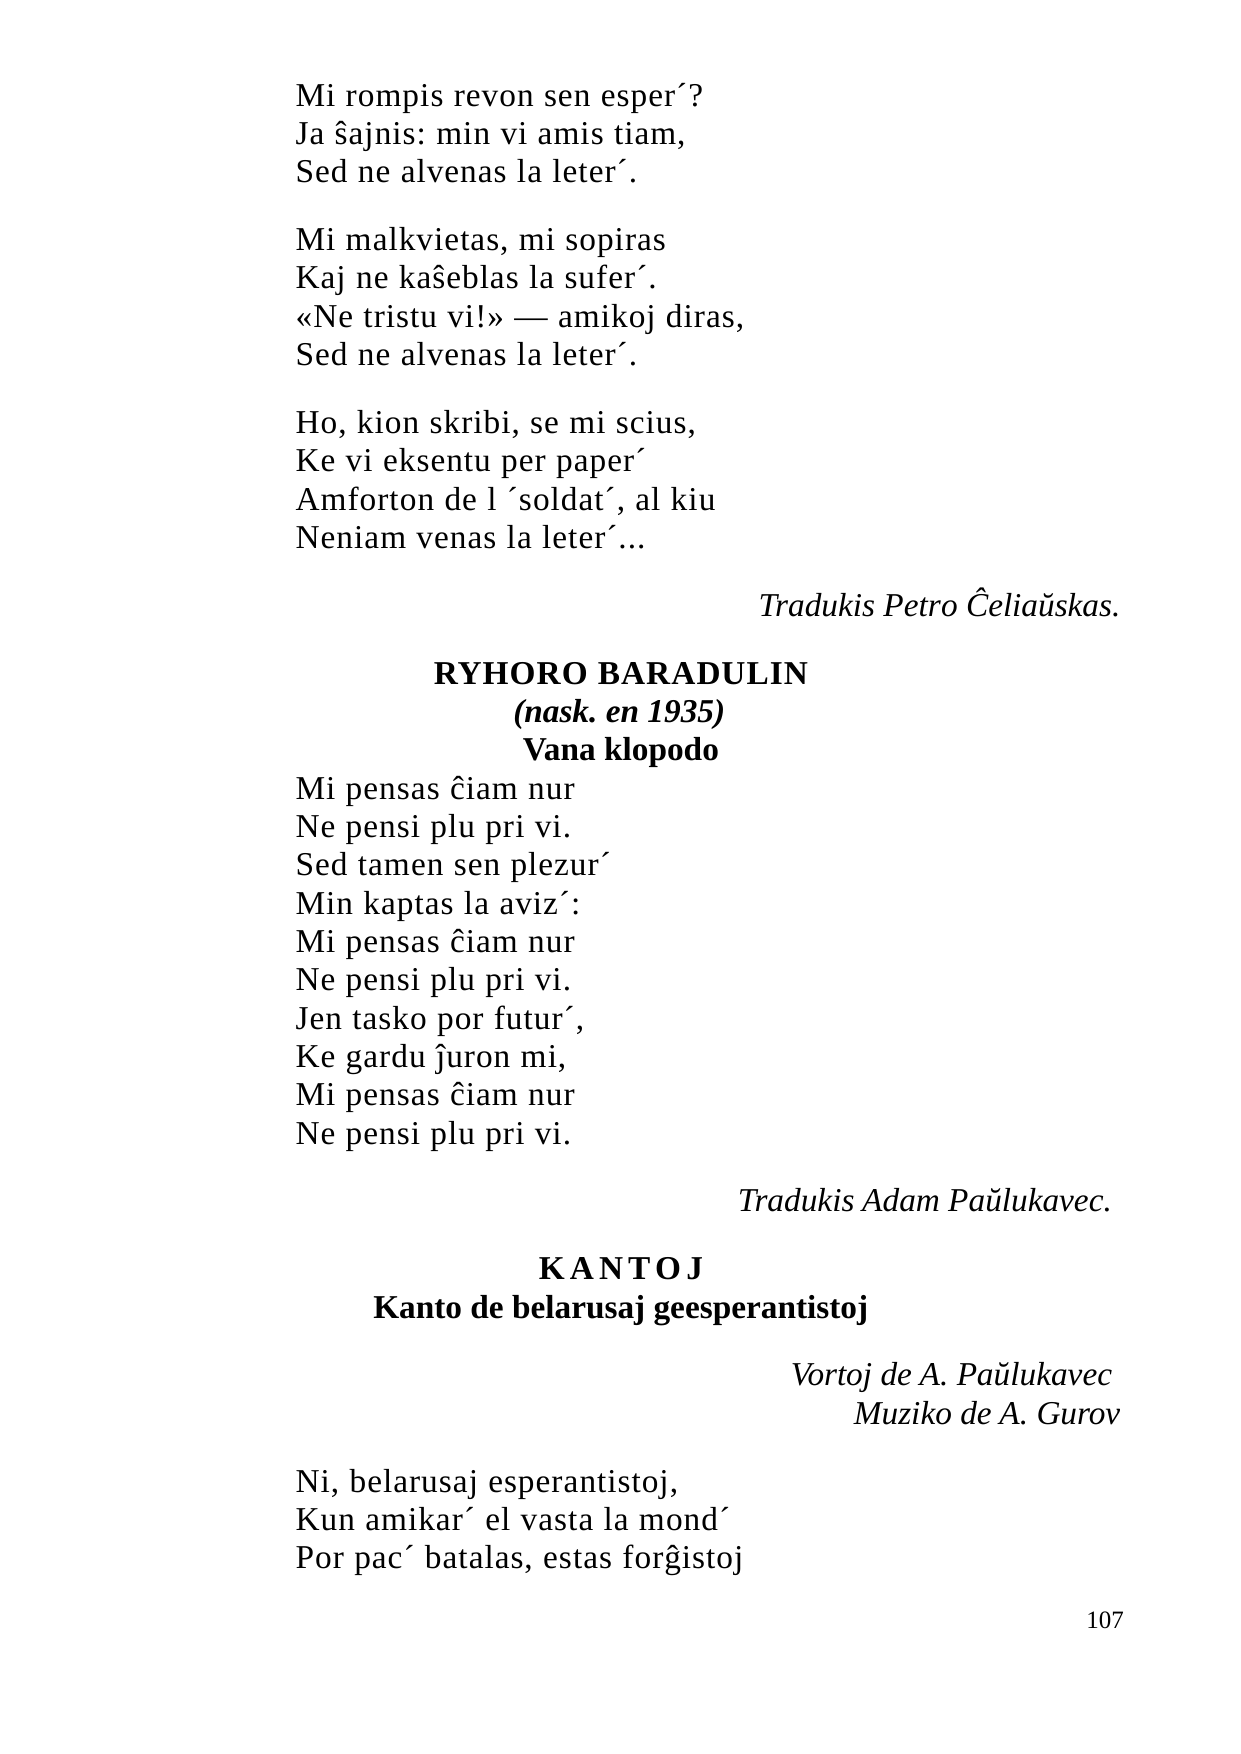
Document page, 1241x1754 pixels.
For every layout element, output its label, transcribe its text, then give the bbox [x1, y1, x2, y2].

text Mi pensas ĉiam nur [118, 768, 1123, 806]
text Ne pensi plu pri vi. [118, 1113, 1123, 1151]
text Sed ne alvenas la leter´. [118, 152, 1123, 190]
text Mi pensas ĉiam nur [118, 1074, 1123, 1113]
text (nask. en 1935) [118, 691, 1123, 729]
text Sed ne alvenas la leter´. [118, 334, 1123, 373]
text Mi rompis revon sen esper´? [118, 75, 1123, 113]
text Kanto de belarusaj geesperantistoj [118, 1287, 1123, 1325]
text Ke gardu ĵuron mi, [118, 1036, 1123, 1074]
text Vortoj de A. Paŭlukavec [118, 1355, 1123, 1393]
text Vana klopodo [118, 729, 1123, 768]
text Tradukis Adam Paŭlukavec. [118, 1181, 1123, 1219]
text Ho, kion skribi, se mi scius, [118, 402, 1123, 441]
text Ni, belarusaj esperantistoj, [118, 1461, 1123, 1499]
text Min kaptas la aviz´: [118, 883, 1123, 921]
text Mi malkvietas, mi sopiras [118, 219, 1123, 258]
text Kun amikar´ el vasta la mond´ [118, 1499, 1123, 1537]
text Neniam venas la leter´... [118, 517, 1123, 556]
text Jen tasko por futur´, [118, 998, 1123, 1036]
text KANTOJ [118, 1248, 1123, 1287]
text Ja ŝajnis: min vi amis tiam, [118, 113, 1123, 152]
text Muziko de A. Gurov [118, 1393, 1123, 1431]
text Mi pensas ĉiam nur [118, 921, 1123, 959]
text RYHORO BARADULIN [118, 653, 1123, 691]
text Amforton de l ´soldat´, al kiu [118, 479, 1123, 517]
text Ke vi eksentu per paper´ [118, 441, 1123, 479]
text Ne pensi plu pri vi. [118, 806, 1123, 844]
text «Ne tristu vi!» — amikoj diras, [118, 296, 1123, 334]
text Ne pensi plu pri vi. [118, 959, 1123, 998]
text Kaj ne kaŝeblas la sufer´. [118, 258, 1123, 296]
text Tradukis Petro Ĉeliaŭskas. [118, 585, 1123, 623]
text Por pac´ batalas, estas forĝistoj [118, 1537, 1123, 1576]
text Sed tamen sen plezur´ [118, 844, 1123, 883]
